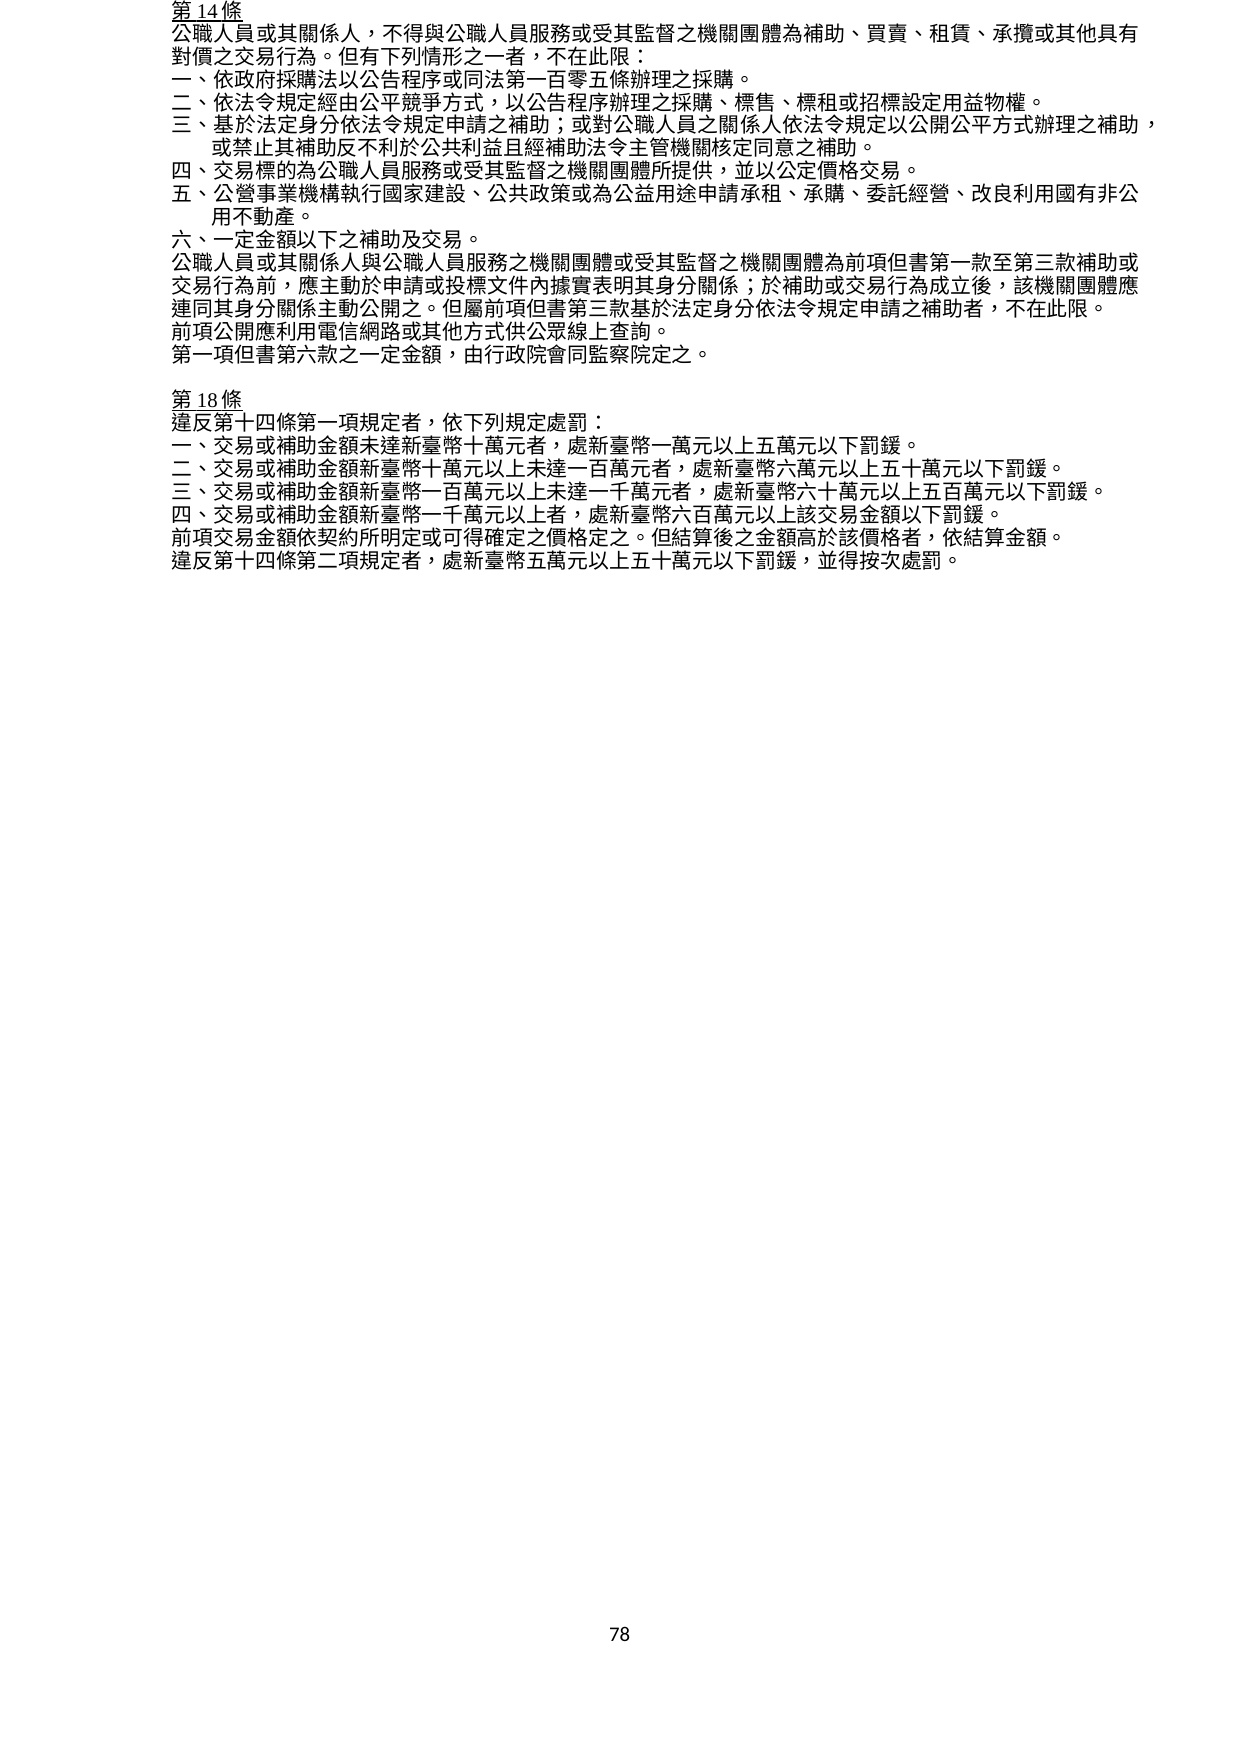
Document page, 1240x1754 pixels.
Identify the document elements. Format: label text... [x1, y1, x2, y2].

text 二、依法令規定經由公平競爭方式，以公告程序辦理之採購、標售、標租或招標設定用益物權。 [172, 92, 1141, 114]
text 二、交易或補助金額新臺幣十萬元以上未達一百萬元者，處新臺幣六萬元以上五十萬元以下罰鍰。 [172, 458, 1141, 481]
text 一、交易或補助金額未達新臺幣十萬元者，處新臺幣一萬元以上五萬元以下罰鍰。 [172, 435, 1141, 458]
text 四、交易標的為公職人員服務或受其監督之機關團體所提供，並以公定價格交易。 [172, 160, 1141, 183]
text 三、基於法定身分依法令規定申請之補助；或對公職人員之關係人依法令規定以公開公平方式辦理之補助，或禁止其補助反不利於公共利益且經補助法令主管機關核定同意之補助。 [172, 114, 1141, 160]
text 一、依政府採購法以公告程序或同法第一百零五條辦理之採購。 [172, 69, 1141, 92]
text 第一項但書第六款之一定金額，由行政院會同監察院定之。 [172, 344, 1141, 367]
text 前項交易金額依契約所明定或可得確定之價格定之。但結算後之金額高於該價格者，依結算金額。 [172, 527, 1141, 550]
text 六、一定金額以下之補助及交易。 [172, 229, 1141, 252]
text 第14條 [172, 0, 1141, 23]
text 五、公營事業機構執行國家建設、公共政策或為公益用途申請承租、承購、委託經營、改良利用國有非公用不動產。 [172, 183, 1141, 229]
text 違反第十四條第二項規定者，處新臺幣五萬元以上五十萬元以下罰鍰，並得按次處罰。 [172, 550, 1141, 573]
text 前項公開應利用電信網路或其他方式供公眾線上查詢。 [172, 321, 1141, 344]
text 三、交易或補助金額新臺幣一百萬元以上未達一千萬元者，處新臺幣六十萬元以上五百萬元以下罰鍰。 [172, 481, 1141, 504]
text 第18條 [172, 389, 1141, 412]
text 公職人員或其關係人與公職人員服務之機關團體或受其監督之機關團體為前項但書第一款至第三款補助或交易行為前，應主動於申請或投標文件內據實表明其身分關係；於補助或交易行為成立後，該機關團體應連同其身分關係主動公開之。但屬前項但書第三款基於法定身分依法令規定申請之補助者，不在此限。 [172, 252, 1141, 321]
text 四、交易或補助金額新臺幣一千萬元以上者，處新臺幣六百萬元以上該交易金額以下罰鍰。 [172, 504, 1141, 527]
text 公職人員或其關係人，不得與公職人員服務或受其監督之機關團體為補助、買賣、租賃、承攬或其他具有對價之交易行為。但有下列情形之一者，不在此限： [172, 23, 1141, 69]
text 違反第十四條第一項規定者，依下列規定處罰： [172, 412, 1141, 435]
